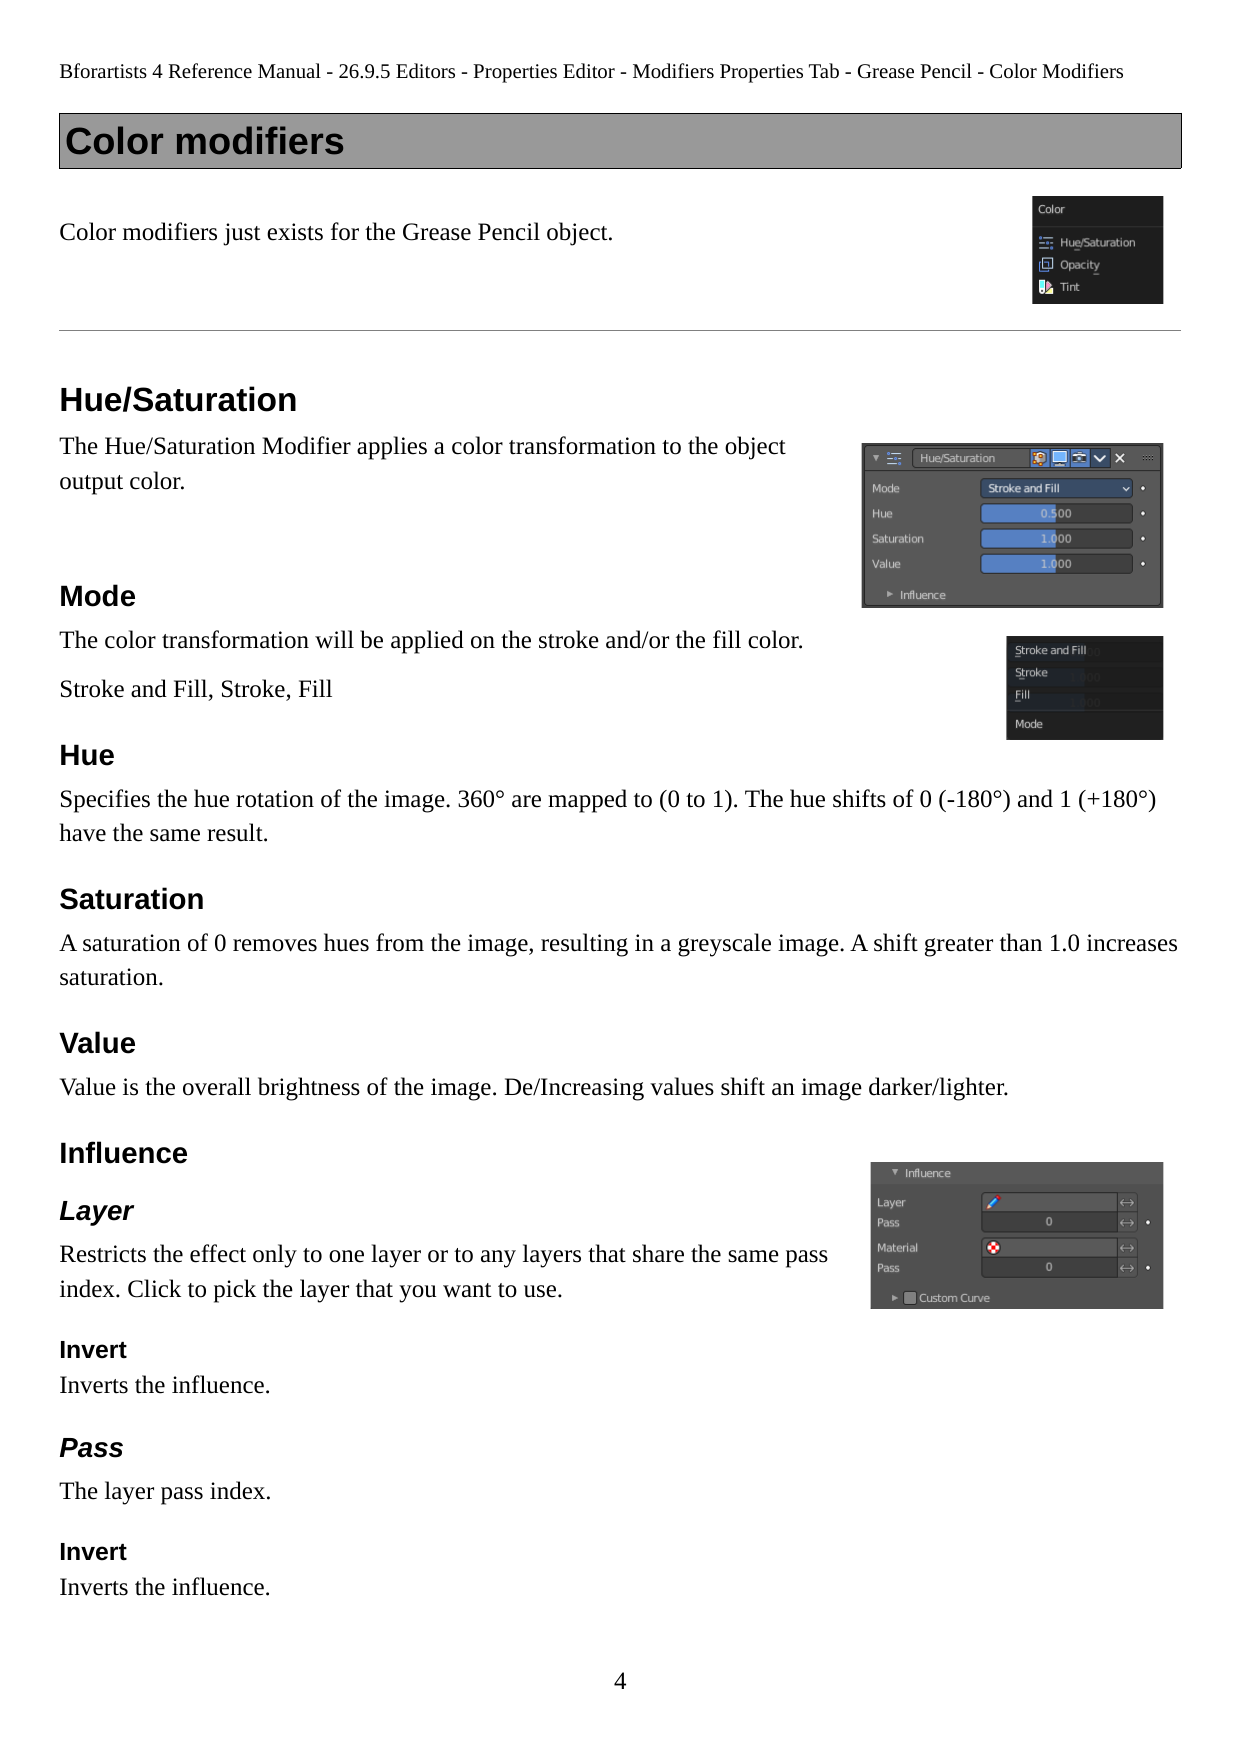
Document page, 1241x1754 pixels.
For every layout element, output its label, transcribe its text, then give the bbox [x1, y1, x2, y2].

subtitle Hue [59, 737, 1181, 771]
text Inverts the influence. [59, 1370, 1181, 1399]
text A saturation of 0 removes hues from the image, resulting in a greyscale image. A shift greater than 1.0 increases saturation. [59, 928, 1181, 991]
subtitle Invert [59, 1537, 1181, 1566]
subtitle Saturation [59, 882, 1181, 916]
subtitle Layer [59, 1195, 870, 1227]
text Stroke and Fill, Stroke, Fill [59, 674, 1006, 702]
picture [1032, 196, 1164, 304]
picture [1006, 636, 1164, 740]
text Color modifiers just exists for the Grease Pencil object. [59, 217, 1032, 246]
subtitle Influence [59, 1136, 1181, 1170]
text The layer pass index. [59, 1476, 1181, 1505]
text Inverts the influence. [59, 1572, 1181, 1601]
picture [870, 1162, 1164, 1309]
text Value is the overall brightness of the image. De/Increasing values shift an image darker/lighter. [59, 1072, 1181, 1101]
text The Hue/Saturation Modifier applies a color transformation to the object output color. [59, 431, 1181, 494]
text Specifies the hue rotation of the image. 360° are mapped to (0 to 1). The hue shifts of 0 (-180°) and 1 (+180°) have the same result. [59, 784, 1181, 847]
text Restricts the effect only to one layer or to any layers that share the same pass index. Click to pick the layer that you want to use. [59, 1239, 870, 1302]
subtitle Value [59, 1026, 1181, 1060]
subtitle Mode [59, 578, 1181, 612]
subtitle Invert [59, 1335, 1181, 1364]
text The color transformation will be applied on the stroke and/or the fill color. [59, 625, 1181, 653]
subtitle Hue/Saturation [59, 380, 1181, 419]
table_header Color modifiers [60, 114, 1181, 168]
subtitle Pass [59, 1432, 1181, 1463]
subtitle [1164, 1195, 1181, 1227]
picture [861, 443, 1164, 608]
